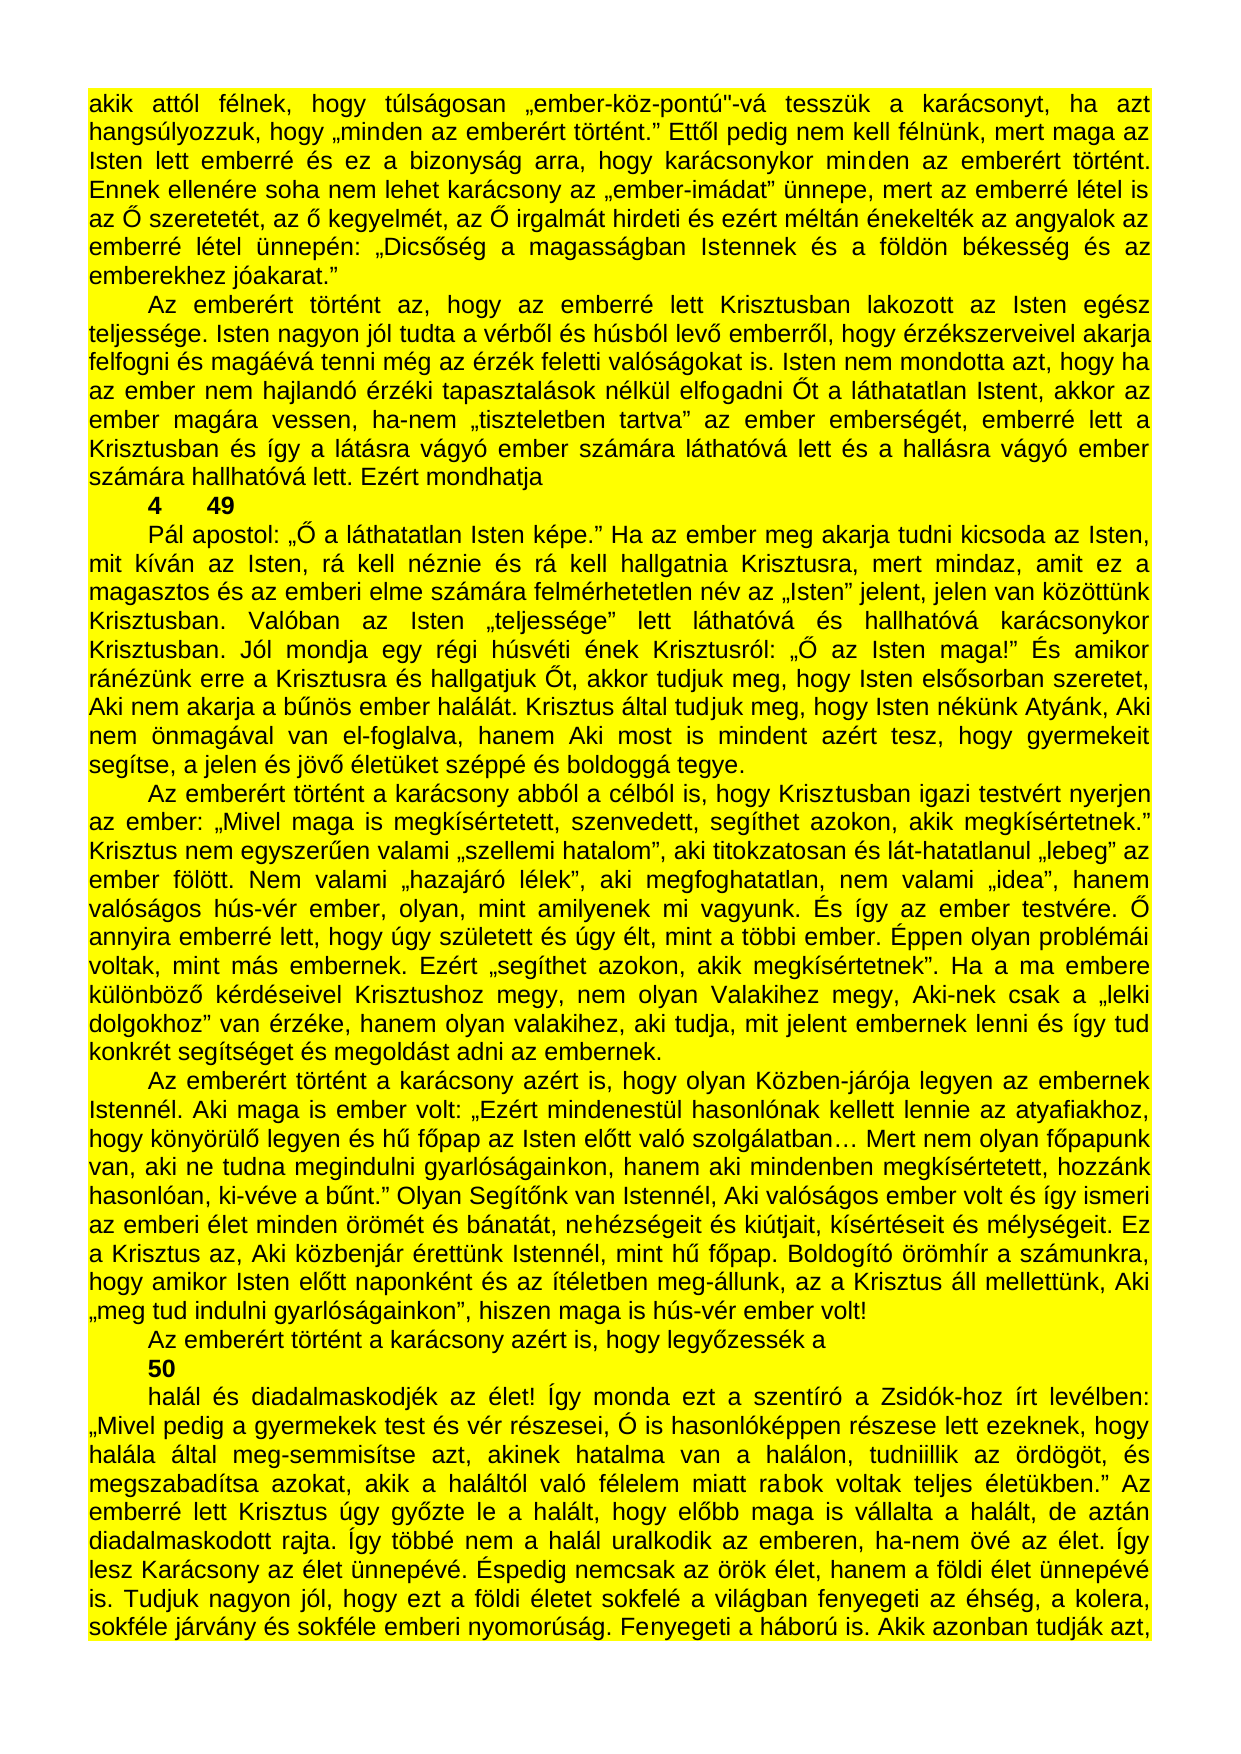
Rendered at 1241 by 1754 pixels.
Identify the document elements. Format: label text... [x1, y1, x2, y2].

text akik attól félnek, hogy túlságosan „ember-köz-pontú"-vá tesszük a karácsonyt, ha azt hangsúlyozzuk, hogy „min­den az emberért történt.” Ettől pedig nem kell félnünk, mert maga az Isten lett emberré és ez a bizonyság arra, hogy karácsonykor min­den az emberért történt. Ennek ellenére soha nem lehet karácsony az „ember-imádat” ünnepe, mert az emberré létel is az Ő szeretetét, az ő kegyelmét, az Ő irgalmát hirdeti és ezért méltán énekelték az angyalok az emberré létel ünnepén: „Dicsőség a magasságban Is­tennek és a földön békesség és az emberekhez jóakarat.” [88, 88, 1152, 290]
text Az emberért történt az, hogy az emberré lett Krisztusban lakozott az Isten egész teljessége. Isten nagyon jól tudta a vérből és hús­ból levő emberről, hogy érzékszerveivel akarja felfogni és magáévá tenni még az érzék feletti valóságokat is. Isten nem mondotta azt, hogy ha az ember nem hajlandó érzéki tapasztalások nélkül elfo­gadni Őt a láthatatlan Istent, akkor az ember magára vessen, ha-nem „tiszteletben tartva” az ember emberségét, emberré lett a Krisztusban és így a látásra vágyó ember számára láthatóvá lett és a hallásra vágyó ember számára hallhatóvá lett. Ezért mondhatja [88, 290, 1152, 491]
text 4 49 [88, 491, 1152, 520]
text Az emberért történt a karácsony azért is, hogy legyőzessék a [88, 1325, 1152, 1353]
text halál és diadalmaskodjék az élet! Így monda ezt a szentíró a Zsidók-hoz írt levélben: „Mivel pedig a gyermekek test és vér részesei, Ó is hasonlóképpen részese lett ezeknek, hogy halála által meg-semmisítse azt, akinek hatalma van a halálon, tudniillik az ördögöt, és megszabadítsa azokat, akik a haláltól való félelem miatt ra­bok voltak teljes életükben.” Az emberré lett Krisztus úgy győzte le a halált, hogy előbb maga is vállalta a halált, de aztán diadal­maskodott rajta. Így többé nem a halál uralkodik az emberen, ha-nem övé az élet. Így lesz Karácsony az élet ünnepévé. Éspedig nemcsak az örök élet, hanem a földi élet ünnepévé is. Tudjuk na­gyon jól, hogy ezt a földi életet sokfelé a világban fenyegeti az éhség, a kolera, sokféle járvány és sokféle emberi nyomorúság. Fe­nyegeti a háború is. Akik azonban tudják azt, [88, 1382, 1152, 1641]
text Az emberért történt a karácsony azért is, hogy olyan Közben-járója legyen az embernek Istennél. Aki maga is ember volt: „Ezért mindenestül hasonlónak kellett lennie az atyafiakhoz, hogy könyö­rülő legyen és hű főpap az Isten előtt való szolgálatban… Mert nem olyan főpapunk van, aki ne tudna megindulni gyarlóságain­kon, hanem aki mindenben megkísértetett, hozzánk hasonlóan, ki-véve a bűnt.” Olyan Segítőnk van Istennél, Aki valóságos ember volt és így ismeri az emberi élet minden örömét és bánatát, ne­hézségeit és kiútjait, kísértéseit és mélységeit. Ez a Krisztus az, Aki közbenjár érettünk Istennél, mint hű főpap. Boldogító örömhír a számunkra, hogy amikor Isten előtt naponként és az ítéletben meg-állunk, az a Krisztus áll mellettünk, Aki „meg tud indulni gyarló­ságainkon”, hiszen maga is hús-vér ember volt! [88, 1066, 1152, 1325]
text 50 [88, 1353, 1152, 1382]
text Pál apostol: „Ő a láthatatlan Isten képe.” Ha az ember meg akarja tudni kicsoda az Isten, mit kíván az Isten, rá kell néznie és rá kell hallgatnia Krisztusra, mert mindaz, amit ez a magasztos és az em­beri elme számára felmérhetetlen név az „Isten” jelent, jelen van közöttünk Krisztusban. Valóban az Isten „teljessége” lett láthatóvá és hallhatóvá karácsonykor Krisztusban. Jól mondja egy régi húsvéti ének Krisztusról: „Ő az Isten maga!” És amikor ránézünk erre a Krisztusra és hallgatjuk Őt, akkor tudjuk meg, hogy Isten elsősorban szeretet, Aki nem akarja a bűnös ember halálát. Krisztus által tud­juk meg, hogy Isten nékünk Atyánk, Aki nem önmagával van el-foglalva, hanem Aki most is mindent azért tesz, hogy gyermekeit segítse, a jelen és jövő életüket széppé és boldoggá tegye. [88, 520, 1152, 778]
text Az emberért történt a karácsony abból a célból is, hogy Krisz­tusban igazi testvért nyerjen az ember: „Mivel maga is megkísér­tetett, szenvedett, segíthet azokon, akik megkísértetnek.” Krisztus nem egyszerűen valami „szellemi hatalom”, aki titokzatosan és lát-hatatlanul „lebeg” az ember fölött. Nem valami „hazajáró lélek”, aki megfoghatatlan, nem valami „idea”, hanem valóságos hús-vér ember, olyan, mint amilyenek mi vagyunk. És így az ember testvére. Ő annyira emberré lett, hogy úgy született és úgy élt, mint a többi ember. Éppen olyan problémái voltak, mint más embernek. Ezért „segíthet azokon, akik megkísértetnek”. Ha a ma embere külön­böző kérdéseivel Krisztushoz megy, nem olyan Valakihez megy, Aki-nek csak a „lelki dolgokhoz” van érzéke, hanem olyan valakihez, aki tudja, mit jelent embernek lenni és így tud konkrét segítséget és megoldást adni az embernek. [88, 778, 1152, 1066]
